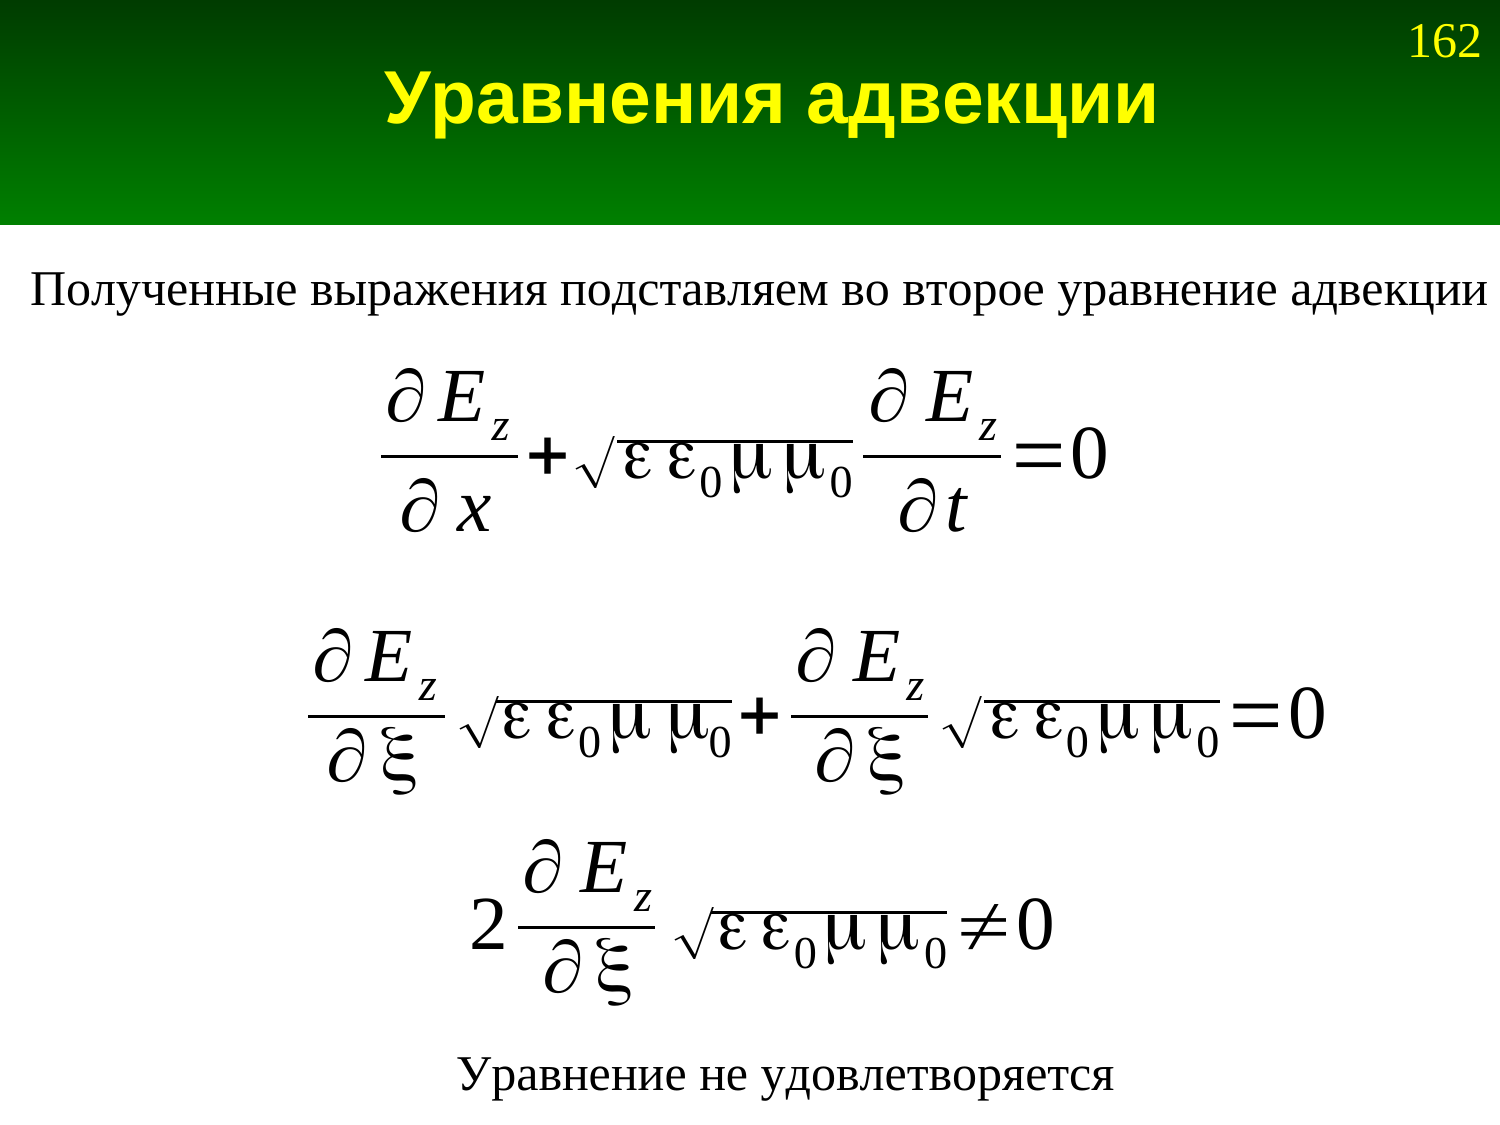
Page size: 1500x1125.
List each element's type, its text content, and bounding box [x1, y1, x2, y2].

chart [283, 614, 1347, 799]
chart [356, 354, 1132, 549]
text_box Полученные выражения подставляем во второе уравнение адвекции [15, 248, 1500, 323]
chart [450, 825, 1075, 1010]
title Уравнения адвекции [123, 0, 1399, 192]
text_box Уравнение не удовлетворяется [441, 1033, 1130, 1109]
